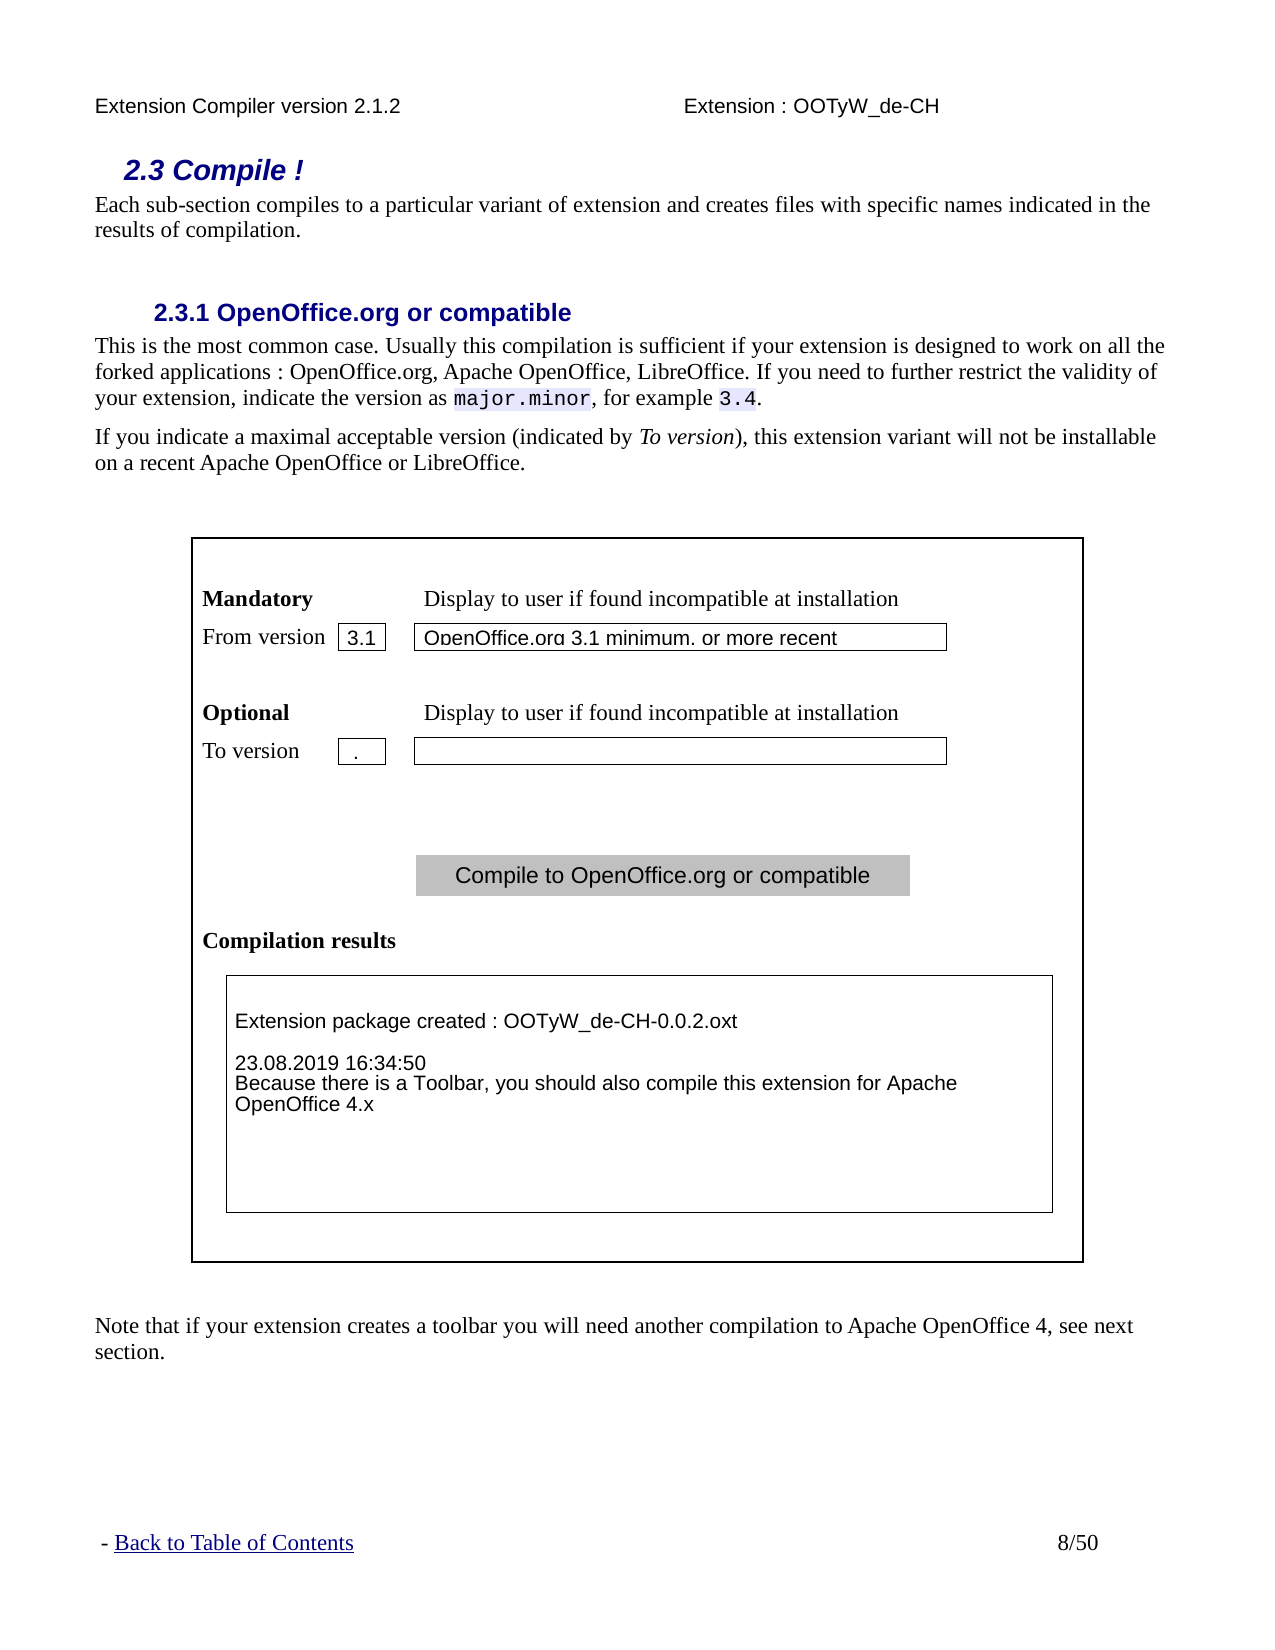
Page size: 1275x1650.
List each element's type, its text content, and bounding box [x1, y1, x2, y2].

text Mandatory Display to user if found incompatible at installation [202, 586, 1073, 612]
text [386, 624, 414, 650]
text Note that if your extension creates a toolbar you will need another compilation to Apache OpenOffice 4, see next section. [94, 1313, 1181, 1364]
text [947, 738, 1073, 764]
text [386, 738, 414, 764]
text From version [202, 624, 338, 650]
text If you indicate a maximal acceptable version (indicated by To version), this extension variant will not be installable on a recent Apache OpenOffice or LibreOffice. [94, 424, 1181, 475]
text Optional Display to user if found incompatible at installation [202, 700, 1073, 726]
text [947, 624, 1073, 650]
text Compilation results [202, 928, 1073, 954]
text This is the most common case. Usually this compilation is sufficient if your extension is designed to work on all the forked applications : OpenOffice.org, Apache OpenOffice, LibreOffice. If you need to further restrict the validity of your extension, indicate the version as major.minor, for example 3.4. [94, 333, 1181, 411]
subtitle Compile ! [124, 153, 1181, 186]
text To version [202, 738, 338, 764]
subtitle OpenOffice.org or compatible [153, 299, 1181, 327]
text Each sub-section compiles to a particular variant of extension and creates files with specific names indicated in the results of compilation. [94, 192, 1181, 243]
